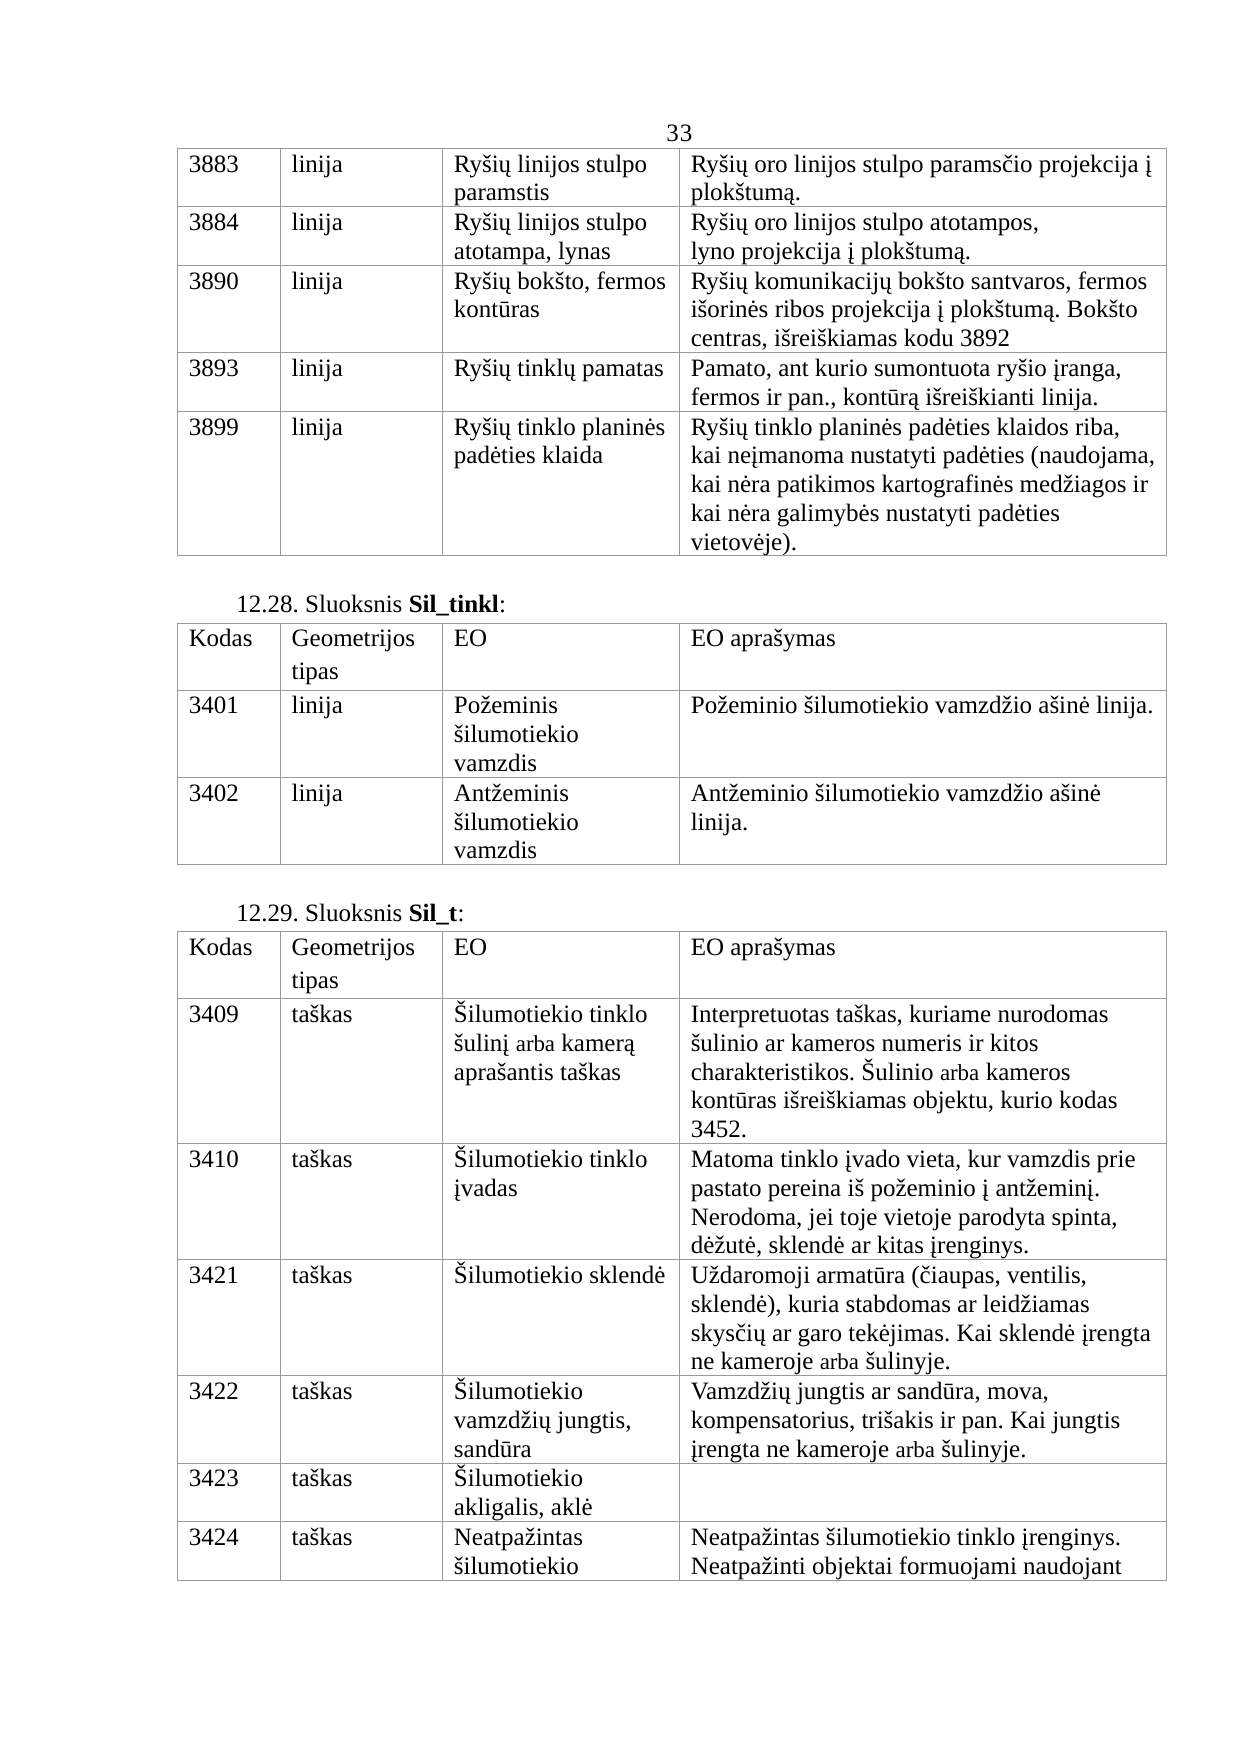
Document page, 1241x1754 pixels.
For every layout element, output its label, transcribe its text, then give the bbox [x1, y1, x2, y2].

table_cell Požeminis šilumotiekio vamzdis [443, 691, 679, 777]
table_cell 3893 [178, 353, 280, 411]
table_cell Ryšių linijos stulpo atotampa, lynas [443, 207, 679, 265]
table_cell Antžeminis šilumotiekio vamzdis [443, 778, 679, 864]
table_cell Požeminio šilumotiekio vamzdžio ašinė linija. [680, 691, 1166, 777]
table_cell 3424 [178, 1522, 280, 1579]
table_cell Ryšių oro linijos stulpo paramsčio projekcija į plokštumą. [680, 149, 1166, 206]
text 12.29. Sluoksnis Sil_t: [177, 898, 1181, 927]
table_cell Šilumotiekio tinklo įvadas [443, 1144, 679, 1259]
table_cell taškas [281, 999, 442, 1143]
table_cell taškas [281, 1144, 442, 1259]
table_cell Šilumotiekio tinklo šulinį arba kamerą aprašantis taškas [443, 999, 679, 1143]
table_cell Neatpažintas šilumotiekio [443, 1522, 679, 1579]
table_cell 3422 [178, 1376, 280, 1462]
table_cell Neatpažintas šilumotiekio tinklo įrenginys. Neatpažinti objektai formuojami naudojant [680, 1522, 1166, 1579]
table_cell linija [281, 691, 442, 777]
table_cell Antžeminio šilumotiekio vamzdžio ašinė linija. [680, 778, 1166, 864]
table_cell Ryšių bokšto, fermos kontūras [443, 266, 679, 352]
table_cell 3423 [178, 1464, 280, 1521]
table_cell 3409 [178, 999, 280, 1143]
table_header EO [443, 624, 679, 689]
table_cell 3884 [178, 207, 280, 265]
table_cell Ryšių oro linijos stulpo atotampos, lyno projekcija į plokštumą. [680, 207, 1166, 265]
table_cell Šilumotiekio vamzdžių jungtis, sandūra [443, 1376, 679, 1462]
table_cell Vamzdžių jungtis ar sandūra, mova, kompensatorius, trišakis ir pan. Kai jungtis įrengta ne kameroje arba šulinyje. [680, 1376, 1166, 1462]
table_header EO [443, 932, 679, 998]
table_cell linija [281, 149, 442, 206]
table_cell Ryšių linijos stulpo paramstis [443, 149, 679, 206]
table_cell taškas [281, 1522, 442, 1579]
table_cell Interpretuotas taškas, kuriame nurodomas šulinio ar kameros numeris ir kitos charakteristikos. Šulinio arba kameros kontūras išreiškiamas objektu, kurio kodas 3452. [680, 999, 1166, 1143]
table_cell Ryšių tinklų pamatas [443, 353, 679, 411]
table_cell Šilumotiekio sklendė [443, 1260, 679, 1375]
table_cell 3410 [178, 1144, 280, 1259]
table_cell Šilumotiekio akligalis, aklė [443, 1464, 679, 1521]
table_cell linija [281, 353, 442, 411]
table_cell linija [281, 778, 442, 864]
table_cell Matoma tinklo įvado vieta, kur vamzdis prie pastato pereina iš požeminio į antžeminį. Nerodoma, jei toje vietoje parodyta spinta, dėžutė, sklendė ar kitas įrenginys. [680, 1144, 1166, 1259]
table_cell linija [281, 266, 442, 352]
table_header EO aprašymas [680, 624, 1166, 689]
table_cell 3890 [178, 266, 280, 352]
table_cell Pamato, ant kurio sumontuota ryšio įranga, fermos ir pan., kontūrą išreiškianti linija. [680, 353, 1166, 411]
table_header Kodas [178, 624, 280, 689]
table_cell 3883 [178, 149, 280, 206]
table_cell [680, 1464, 1166, 1521]
table_cell Ryšių tinklo planinės padėties klaidos riba, kai neįmanoma nustatyti padėties (naudojama, kai nėra patikimos kartografinės medžiagos ir kai nėra galimybės nustatyti padėties vietovėje). [680, 412, 1166, 555]
table_header Geometrijos tipas [281, 624, 442, 689]
table_cell linija [281, 207, 442, 265]
table_cell 3401 [178, 691, 280, 777]
table_cell taškas [281, 1376, 442, 1462]
table_header Kodas [178, 932, 280, 998]
table_cell taškas [281, 1464, 442, 1521]
table_cell linija [281, 412, 442, 555]
table_cell Ryšių tinklo planinės padėties klaida [443, 412, 679, 555]
table_cell 3402 [178, 778, 280, 864]
table_cell 3421 [178, 1260, 280, 1375]
table_cell taškas [281, 1260, 442, 1375]
table_cell 3899 [178, 412, 280, 555]
text 12.28. Sluoksnis Sil_tinkl: [177, 589, 1181, 618]
table_cell Uždaromoji armatūra (čiaupas, ventilis, sklendė), kuria stabdomas ar leidžiamas skysčių ar garo tekėjimas. Kai sklendė įrengta ne kameroje arba šulinyje. [680, 1260, 1166, 1375]
table_header Geometrijos tipas [281, 932, 442, 998]
table_cell Ryšių komunikacijų bokšto santvaros, fermos išorinės ribos projekcija į plokštumą. Bokšto centras, išreiškiamas kodu 3892 [680, 266, 1166, 352]
table_header EO aprašymas [680, 932, 1166, 998]
